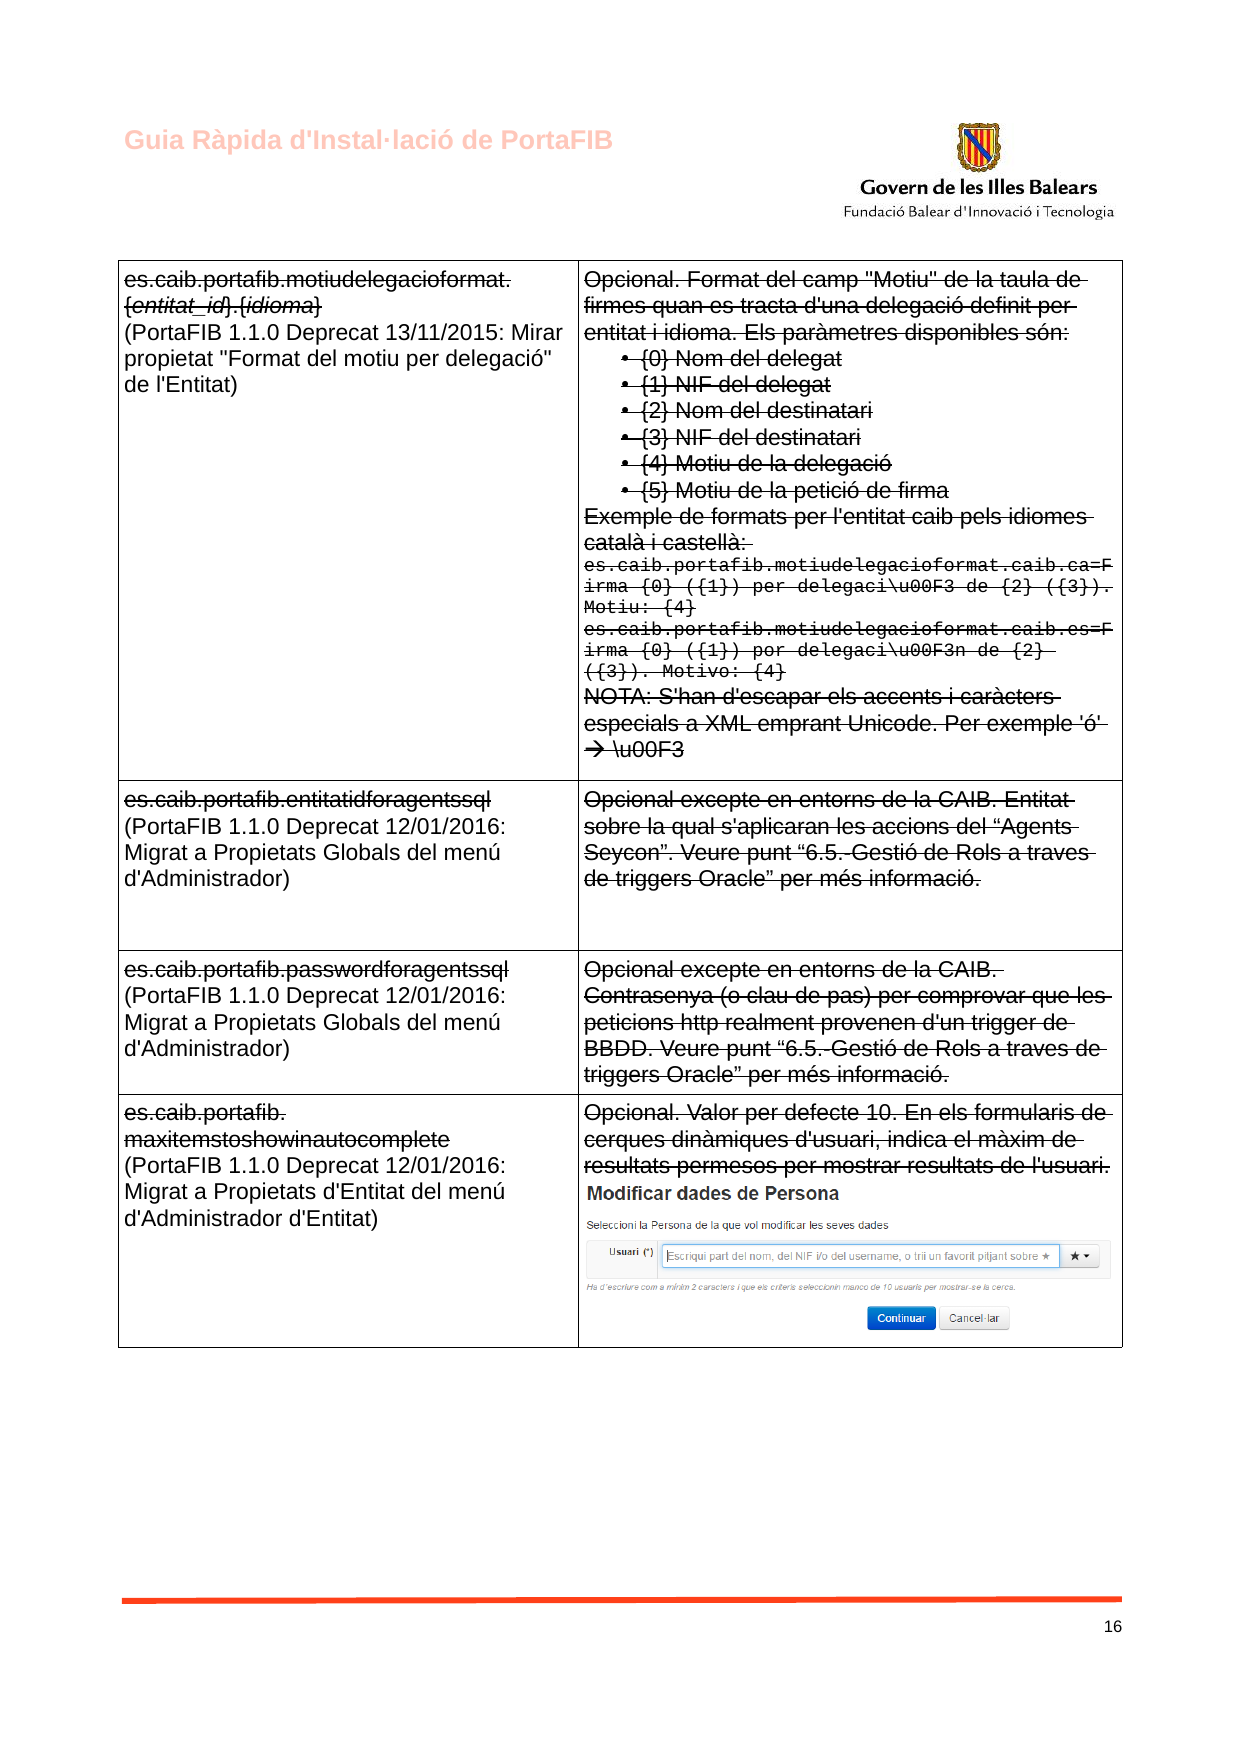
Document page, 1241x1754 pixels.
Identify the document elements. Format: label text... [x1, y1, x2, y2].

table_cell es.caib.portafib.entitatidforagentssql (PortaFIB 1.1.0 Deprecat 12/01/2016: Migrat a Propietats Globals del menú d'Administrador) [119, 781, 578, 950]
table_cell Opcional. Valor per defecte 10. En els formularis de cerques dinàmiques d'usuari, indica el màxim de resultats permesos per mostrar resultats de l'usuari. [579, 1095, 1122, 1347]
table_cell es.caib.portafib.motiudelegacioformat.{entitat_id}.{idioma} (PortaFIB 1.1.0 Deprecat 13/11/2015: Mirar propietat "Format del motiu per delegació" de l'Entitat) [119, 261, 578, 780]
table_cell Opcional excepte en entorns de la CAIB. Contrasenya (o clau de pas) per comprovar que les peticions http realment provenen d'un trigger de BBDD. Veure punt “6.5Gestió de Rols a traves de triggers Oracle” per més informació. [579, 951, 1122, 1093]
picture [583, 1178, 1117, 1341]
table_cell Opcional. Format del camp "Motiu" de la taula de firmes quan es tracta d'una delegació definit per entitat i idioma. Els paràmetres disponibles són: {0} Nom del delegat {1} NIF del delegat {2} Nom del destinatari {3} NIF del destinatari {4} Motiu de la delegació {5} Motiu de la petició de firma Exemple de formats per l'entitat caib pels idiomes català i castellà: es.caib.portafib.motiudelegacioformat.caib.ca=Firma {0} ({1}) per delegaci\u00F3 de {2} ({3}). Motiu: {4} es.caib.portafib.motiudelegacioformat.caib.es=Firma {0} ({1}) por delegaci\u00F3n de {2} ({3}). Motivo: {4} NOTA: S'han d'escapar els accents i caràcters especials a XML emprant Unicode. Per exemple 'ó'  \u00F3 [579, 261, 1122, 780]
table_cell es.caib.portafib.passwordforagentssql (PortaFIB 1.1.0 Deprecat 12/01/2016: Migrat a Propietats Globals del menú d'Administrador) [119, 951, 578, 1093]
table_cell Opcional excepte en entorns de la CAIB. Entitat sobre la qual s'aplicaran les accions del “Agents Seycon”. Veure punt “6.5Gestió de Rols a traves de triggers Oracle” per més informació. [579, 781, 1122, 950]
table_cell es.caib.portafib. maxitemstoshowinautocomplete (PortaFIB 1.1.0 Deprecat 12/01/2016: Migrat a Propietats d'Entitat del menú d'Administrador d'Entitat) [119, 1095, 578, 1347]
picture [840, 123, 1117, 220]
